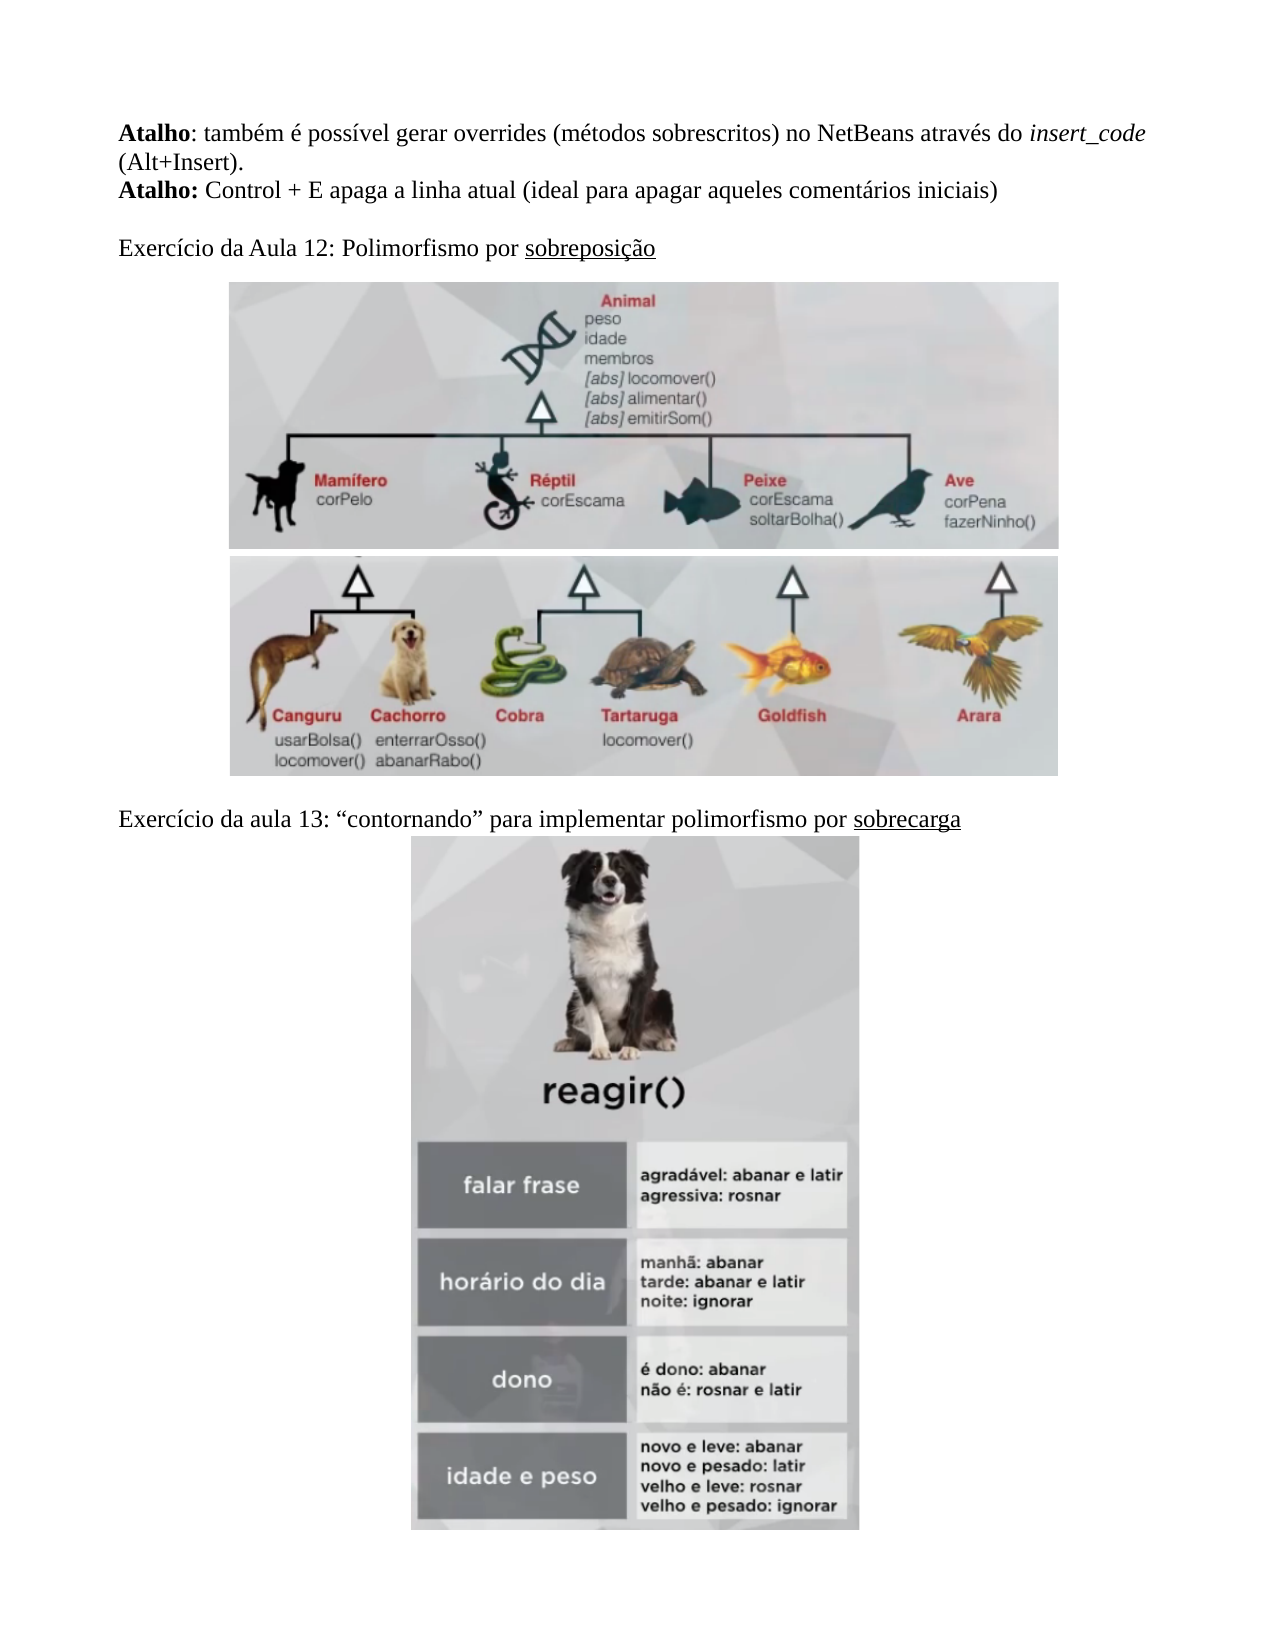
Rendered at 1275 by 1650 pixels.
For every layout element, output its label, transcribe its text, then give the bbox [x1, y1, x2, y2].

text Exercício da aula 13: “contornando” para implementar polimorfismo por sobrecarga [118, 804, 1157, 833]
picture [411, 836, 860, 1530]
text Atalho: também é possível gerar overrides (métodos sobrescritos) no NetBeans através do insert_code (Alt+Insert). Atalho: Control + E apaga a linha atual (ideal para apagar aqueles comentários iniciais) [118, 118, 1157, 204]
picture [228, 282, 1059, 549]
text Exercício da Aula 12: Polimorfismo por sobreposição [118, 233, 1157, 262]
picture [229, 556, 1058, 776]
